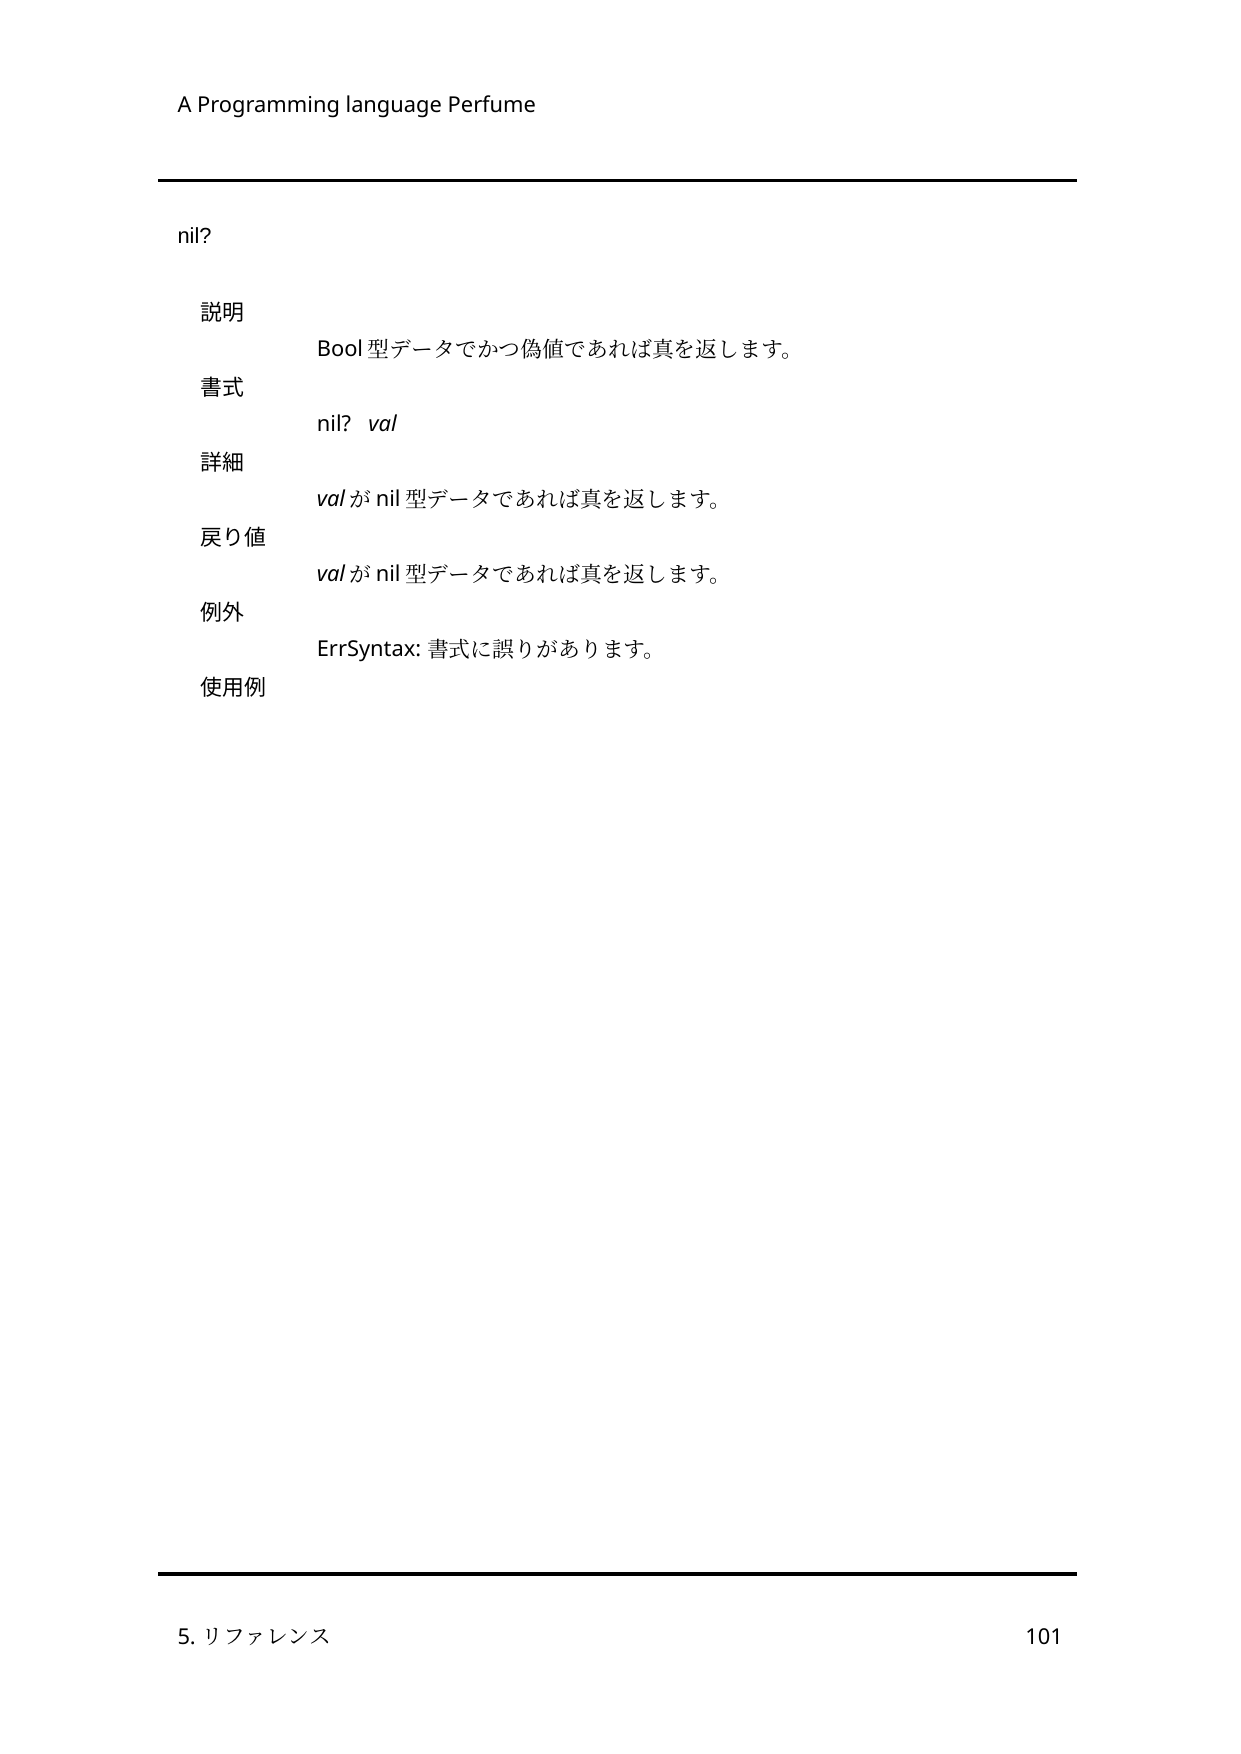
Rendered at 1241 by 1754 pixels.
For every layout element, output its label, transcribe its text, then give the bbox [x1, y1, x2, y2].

table_cell 詳細 [200, 442, 317, 517]
table_cell 書式 [200, 367, 317, 442]
table_cell nil? val [317, 367, 1063, 442]
table_cell valがnil型データであれば真を返します。 [317, 517, 1063, 592]
table_header Bool型データでかつ偽値であれば真を返します。 [317, 292, 1063, 367]
table_cell valがnil型データであれば真を返します。 [317, 442, 1063, 517]
table_cell 戻り値 [200, 517, 317, 592]
table_cell ErrSyntax: 書式に誤りがあります。 [317, 592, 1063, 667]
subtitle nil? [177, 217, 1063, 254]
table_cell 使用例 [200, 667, 317, 742]
table_cell [317, 667, 1063, 742]
table_cell 例外 [200, 592, 317, 667]
table_header 説明 [200, 292, 317, 367]
